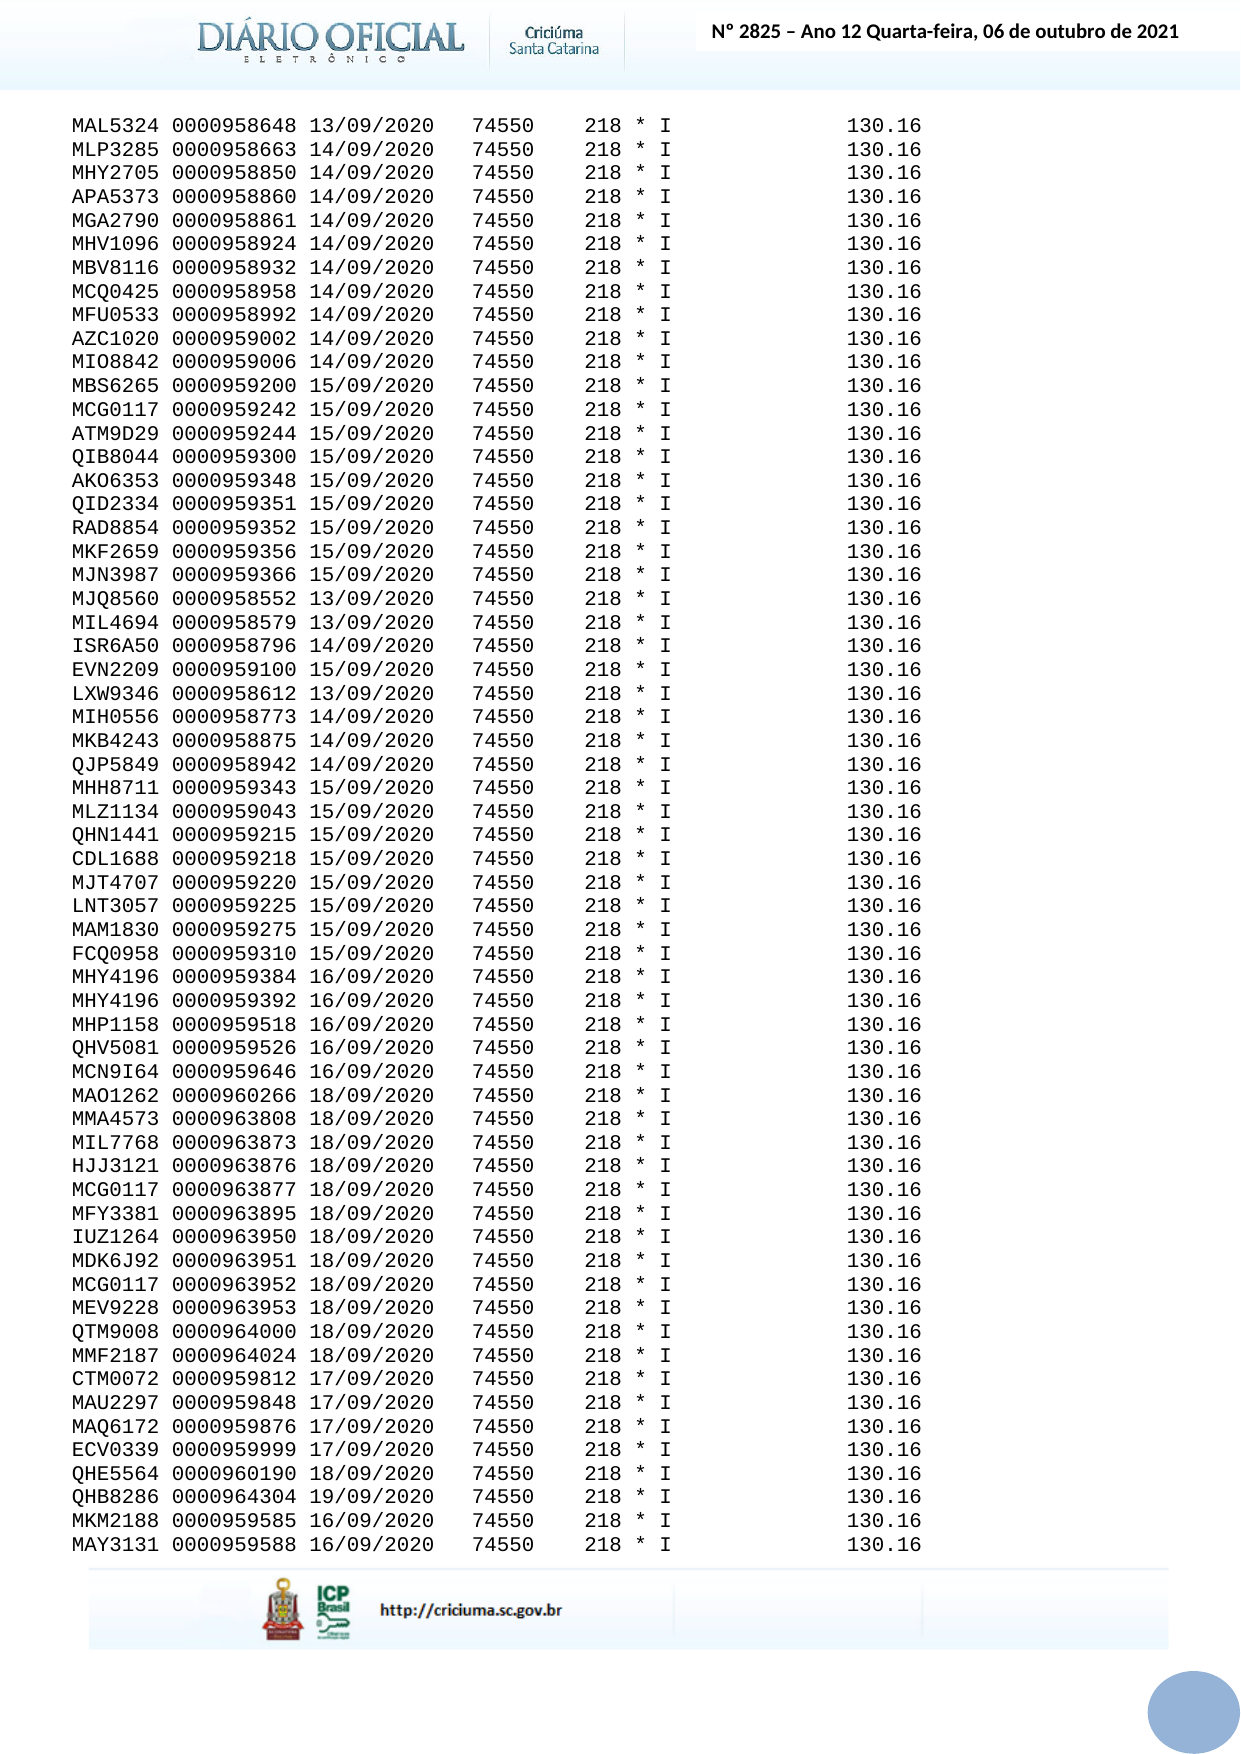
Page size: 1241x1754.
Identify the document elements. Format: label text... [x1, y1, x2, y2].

text QHE5564 0000960190 18/09/2020 74550 218 * I 130.16 [59, 1463, 1181, 1487]
text MGA2790 0000958861 14/09/2020 74550 218 * I 130.16 [59, 210, 1181, 233]
text MCN9I64 0000959646 16/09/2020 74550 218 * I 130.16 [59, 1061, 1181, 1084]
text MLZ1134 0000959043 15/09/2020 74550 218 * I 130.16 [59, 801, 1181, 824]
text MKM2188 0000959585 16/09/2020 74550 218 * I 130.16 [59, 1510, 1181, 1534]
text MCG0117 0000963877 18/09/2020 74550 218 * I 130.16 [59, 1179, 1181, 1203]
text ISR6A50 0000958796 14/09/2020 74550 218 * I 130.16 [59, 635, 1181, 659]
text MKF2659 0000959356 15/09/2020 74550 218 * I 130.16 [59, 541, 1181, 564]
text MDK6J92 0000963951 18/09/2020 74550 218 * I 130.16 [59, 1250, 1181, 1274]
text QHV5081 0000959526 16/09/2020 74550 218 * I 130.16 [59, 1037, 1181, 1061]
text MKB4243 0000958875 14/09/2020 74550 218 * I 130.16 [59, 730, 1181, 753]
text MHH8711 0000959343 15/09/2020 74550 218 * I 130.16 [59, 777, 1181, 801]
text IUZ1264 0000963950 18/09/2020 74550 218 * I 130.16 [59, 1226, 1181, 1250]
text MLP3285 0000958663 14/09/2020 74550 218 * I 130.16 [59, 139, 1181, 162]
text MJQ8560 0000958552 13/09/2020 74550 218 * I 130.16 [59, 588, 1181, 612]
text MHP1158 0000959518 16/09/2020 74550 218 * I 130.16 [59, 1014, 1181, 1037]
text MIO8842 0000959006 14/09/2020 74550 218 * I 130.16 [59, 352, 1181, 375]
text RAD8854 0000959352 15/09/2020 74550 218 * I 130.16 [59, 517, 1181, 541]
text QJP5849 0000958942 14/09/2020 74550 218 * I 130.16 [59, 753, 1181, 777]
text FCQ0958 0000959310 15/09/2020 74550 218 * I 130.16 [59, 943, 1181, 966]
text MAQ6172 0000959876 17/09/2020 74550 218 * I 130.16 [59, 1416, 1181, 1439]
text MJT4707 0000959220 15/09/2020 74550 218 * I 130.16 [59, 872, 1181, 895]
text MIL4694 0000958579 13/09/2020 74550 218 * I 130.16 [59, 612, 1181, 635]
text QTM9008 0000964000 18/09/2020 74550 218 * I 130.16 [59, 1321, 1181, 1345]
text MHY4196 0000959384 16/09/2020 74550 218 * I 130.16 [59, 966, 1181, 990]
text MFU0533 0000958992 14/09/2020 74550 218 * I 130.16 [59, 304, 1181, 328]
text EVN2209 0000959100 15/09/2020 74550 218 * I 130.16 [59, 659, 1181, 683]
text MEV9228 0000963953 18/09/2020 74550 218 * I 130.16 [59, 1297, 1181, 1321]
text MCG0117 0000963952 18/09/2020 74550 218 * I 130.16 [59, 1274, 1181, 1297]
text MCQ0425 0000958958 14/09/2020 74550 218 * I 130.16 [59, 281, 1181, 304]
text LXW9346 0000958612 13/09/2020 74550 218 * I 130.16 [59, 683, 1181, 706]
text QHB8286 0000964304 19/09/2020 74550 218 * I 130.16 [59, 1487, 1181, 1510]
text MAY3131 0000959588 16/09/2020 74550 218 * I 130.16 [59, 1534, 1181, 1557]
text MMA4573 0000963808 18/09/2020 74550 218 * I 130.16 [59, 1108, 1181, 1132]
text QID2334 0000959351 15/09/2020 74550 218 * I 130.16 [59, 493, 1181, 517]
text AKO6353 0000959348 15/09/2020 74550 218 * I 130.16 [59, 470, 1181, 493]
text QHN1441 0000959215 15/09/2020 74550 218 * I 130.16 [59, 824, 1181, 848]
text MBV8116 0000958932 14/09/2020 74550 218 * I 130.16 [59, 257, 1181, 281]
text MHY4196 0000959392 16/09/2020 74550 218 * I 130.16 [59, 990, 1181, 1014]
text MIL7768 0000963873 18/09/2020 74550 218 * I 130.16 [59, 1132, 1181, 1156]
text MMF2187 0000964024 18/09/2020 74550 218 * I 130.16 [59, 1345, 1181, 1368]
text HJJ3121 0000963876 18/09/2020 74550 218 * I 130.16 [59, 1156, 1181, 1179]
text QIB8044 0000959300 15/09/2020 74550 218 * I 130.16 [59, 446, 1181, 470]
text MAL5324 0000958648 13/09/2020 74550 218 * I 130.16 [59, 115, 1181, 139]
text MIH0556 0000958773 14/09/2020 74550 218 * I 130.16 [59, 706, 1181, 730]
text ATM9D29 0000959244 15/09/2020 74550 218 * I 130.16 [59, 422, 1181, 446]
text MAO1262 0000960266 18/09/2020 74550 218 * I 130.16 [59, 1084, 1181, 1108]
text MFY3381 0000963895 18/09/2020 74550 218 * I 130.16 [59, 1203, 1181, 1226]
text MAM1830 0000959275 15/09/2020 74550 218 * I 130.16 [59, 919, 1181, 943]
text MBS6265 0000959200 15/09/2020 74550 218 * I 130.16 [59, 375, 1181, 399]
text APA5373 0000958860 14/09/2020 74550 218 * I 130.16 [59, 186, 1181, 210]
text MAU2297 0000959848 17/09/2020 74550 218 * I 130.16 [59, 1392, 1181, 1416]
text AZC1020 0000959002 14/09/2020 74550 218 * I 130.16 [59, 328, 1181, 352]
text MHY2705 0000958850 14/09/2020 74550 218 * I 130.16 [59, 162, 1181, 186]
text MJN3987 0000959366 15/09/2020 74550 218 * I 130.16 [59, 564, 1181, 588]
text ECV0339 0000959999 17/09/2020 74550 218 * I 130.16 [59, 1439, 1181, 1463]
text MHV1096 0000958924 14/09/2020 74550 218 * I 130.16 [59, 233, 1181, 257]
text MCG0117 0000959242 15/09/2020 74550 218 * I 130.16 [59, 399, 1181, 422]
text LNT3057 0000959225 15/09/2020 74550 218 * I 130.16 [59, 895, 1181, 919]
text CTM0072 0000959812 17/09/2020 74550 218 * I 130.16 [59, 1368, 1181, 1392]
text CDL1688 0000959218 15/09/2020 74550 218 * I 130.16 [59, 848, 1181, 872]
